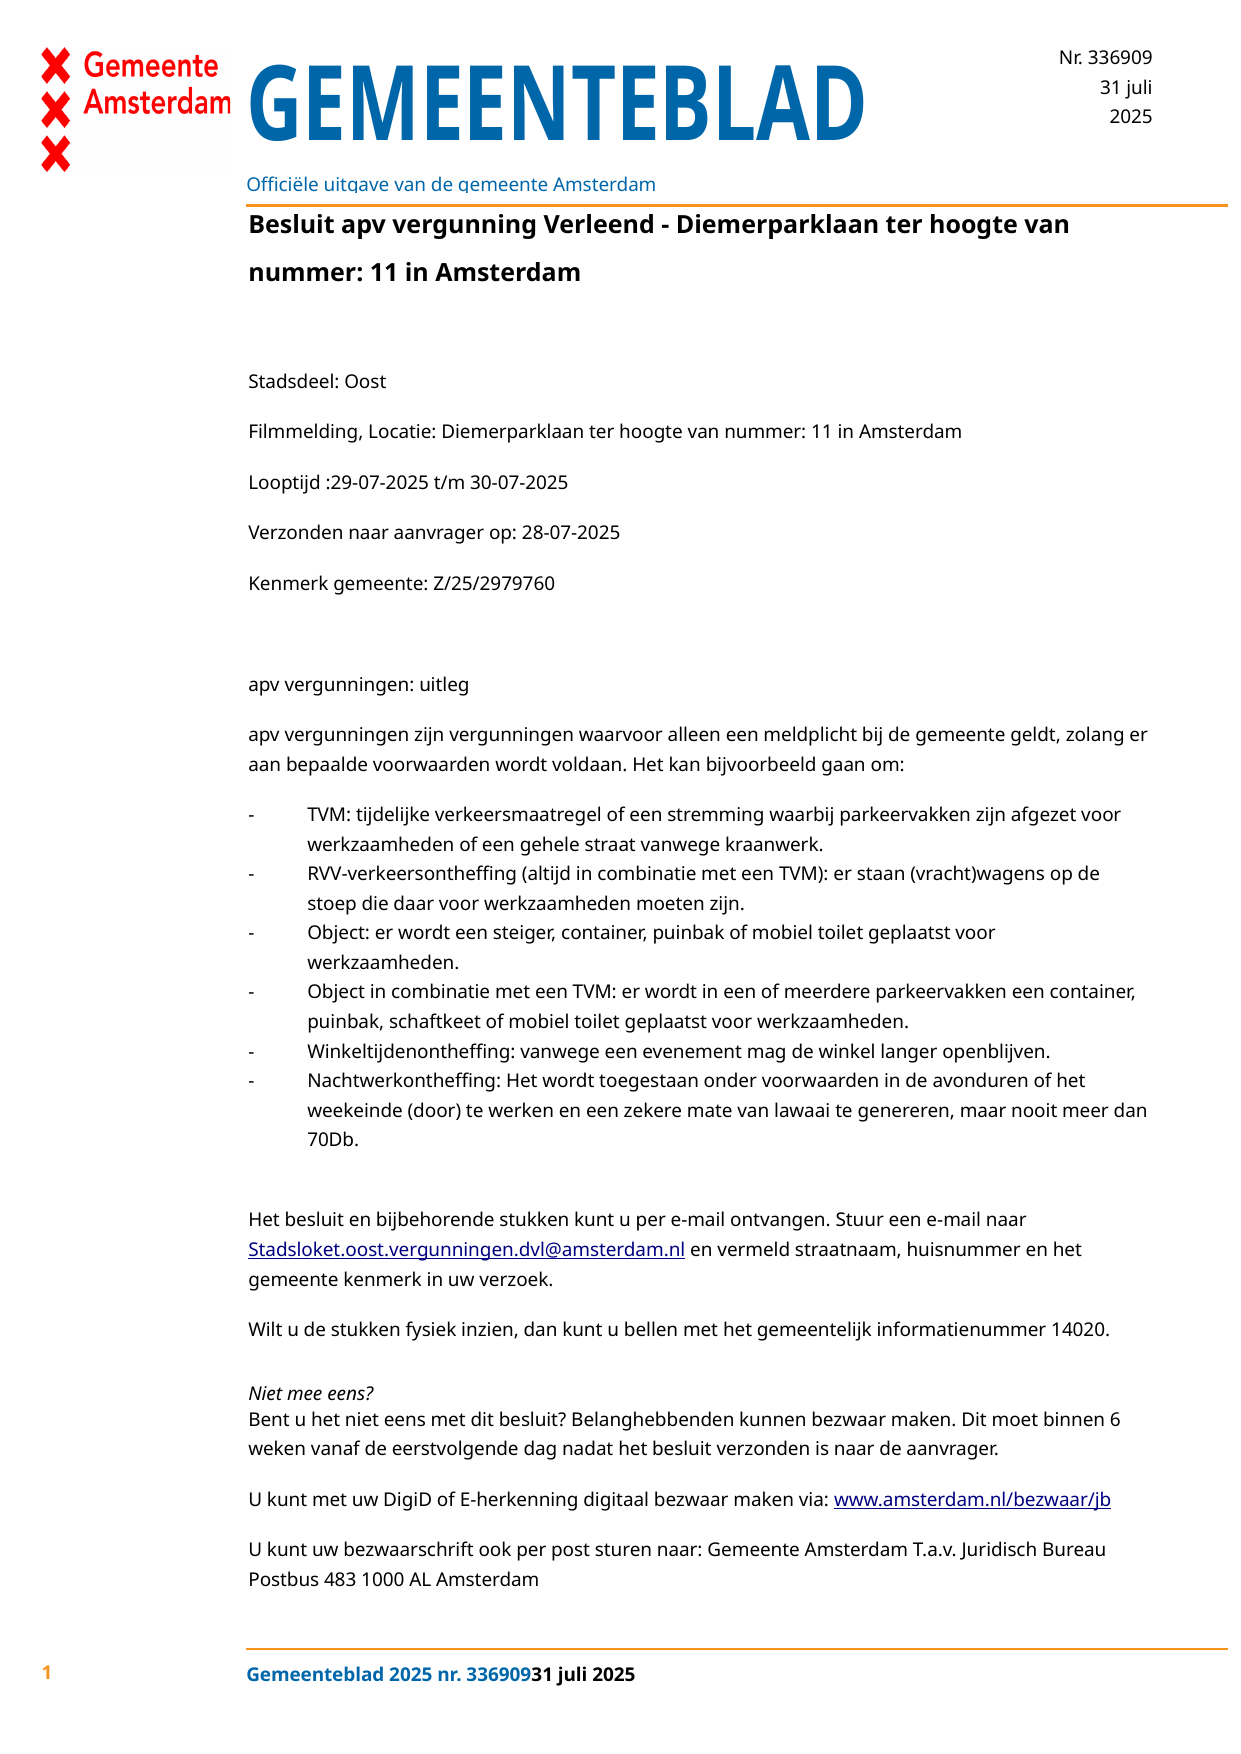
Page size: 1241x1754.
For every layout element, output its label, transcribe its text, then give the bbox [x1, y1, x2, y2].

text Stadsdeel: Oost [248, 368, 1152, 394]
text apv vergunningen zijn vergunningen waarvoor alleen een meldplicht bij de gemeente geldt, zolang er aan bepaalde voorwaarden wordt voldaan. Het kan bijvoorbeeld gaan om: [248, 721, 1152, 777]
list Object: er wordt een steiger, container, puinbak of mobiel toilet geplaatst voor werkzaamheden. [248, 919, 1152, 975]
list Object in combinatie met een TVM: er wordt in een of meerdere parkeervakken een container, puinbak, schaftkeet of mobiel toilet geplaatst voor werkzaamheden. [248, 979, 1152, 1034]
text Verzonden naar aanvrager op: 28-07-2025 [248, 519, 1152, 545]
list Winkeltijdenontheffing: vanwege een evenement mag de winkel langer openblijven. [248, 1038, 1152, 1064]
picture [41, 47, 231, 172]
list RVV-verkeersontheffing (altijd in combinatie met een TVM): er staan (vracht)wagens op de stoep die daar voor werkzaamheden moeten zijn. [248, 860, 1152, 916]
text Looptijd :29-07-2025 t/m 30-07-2025 [248, 469, 1152, 495]
text Besluit apv vergunning Verleend - Diemerparklaan ter hoogte van nummer: 11 in Amsterdam [248, 207, 1152, 288]
text Niet mee eens? [248, 1380, 1152, 1406]
text Bent u het niet eens met dit besluit? Belanghebbenden kunnen bezwaar maken. Dit moet binnen 6 weken vanaf de eerstvolgende dag nadat het besluit verzonden is naar de aanvrager. [248, 1406, 1152, 1461]
text U kunt uw bezwaarschrift ook per post sturen naar: Gemeente Amsterdam T.a.v. Juridisch Bureau Postbus 483 1000 AL Amsterdam [248, 1536, 1152, 1592]
list Nachtwerkontheffing: Het wordt toegestaan onder voorwaarden in de avonduren of het weekeinde (door) te werken en een zekere mate van lawaai te genereren, maar nooit meer dan 70Db. [248, 1067, 1152, 1152]
text apv vergunningen: uitleg [248, 671, 1152, 697]
text Kenmerk gemeente: Z/25/2979760 [248, 570, 1152, 596]
text Het besluit en bijbehorende stukken kunt u per e-mail ontvangen. Stuur een e-mail naar Stadsloket.oost.vergunningen.dvl@amsterdam.nl en vermeld straatnaam, huisnummer en het gemeente kenmerk in uw verzoek. [248, 1207, 1152, 1292]
list TVM: tijdelijke verkeersmaatregel of een stremming waarbij parkeervakken zijn afgezet voor werkzaamheden of een gehele straat vanwege kraanwerk. [248, 801, 1152, 857]
text Wilt u de stukken fysiek inzien, dan kunt u bellen met het gemeentelijk informatienummer 14020. [248, 1316, 1152, 1342]
text Filmmelding, Locatie: Diemerparklaan ter hoogte van nummer: 11 in Amsterdam [248, 419, 1152, 444]
text U kunt met uw DigiD of E-herkenning digitaal bezwaar maken via: www.amsterdam.nl/bezwaar/jb [248, 1486, 1152, 1512]
